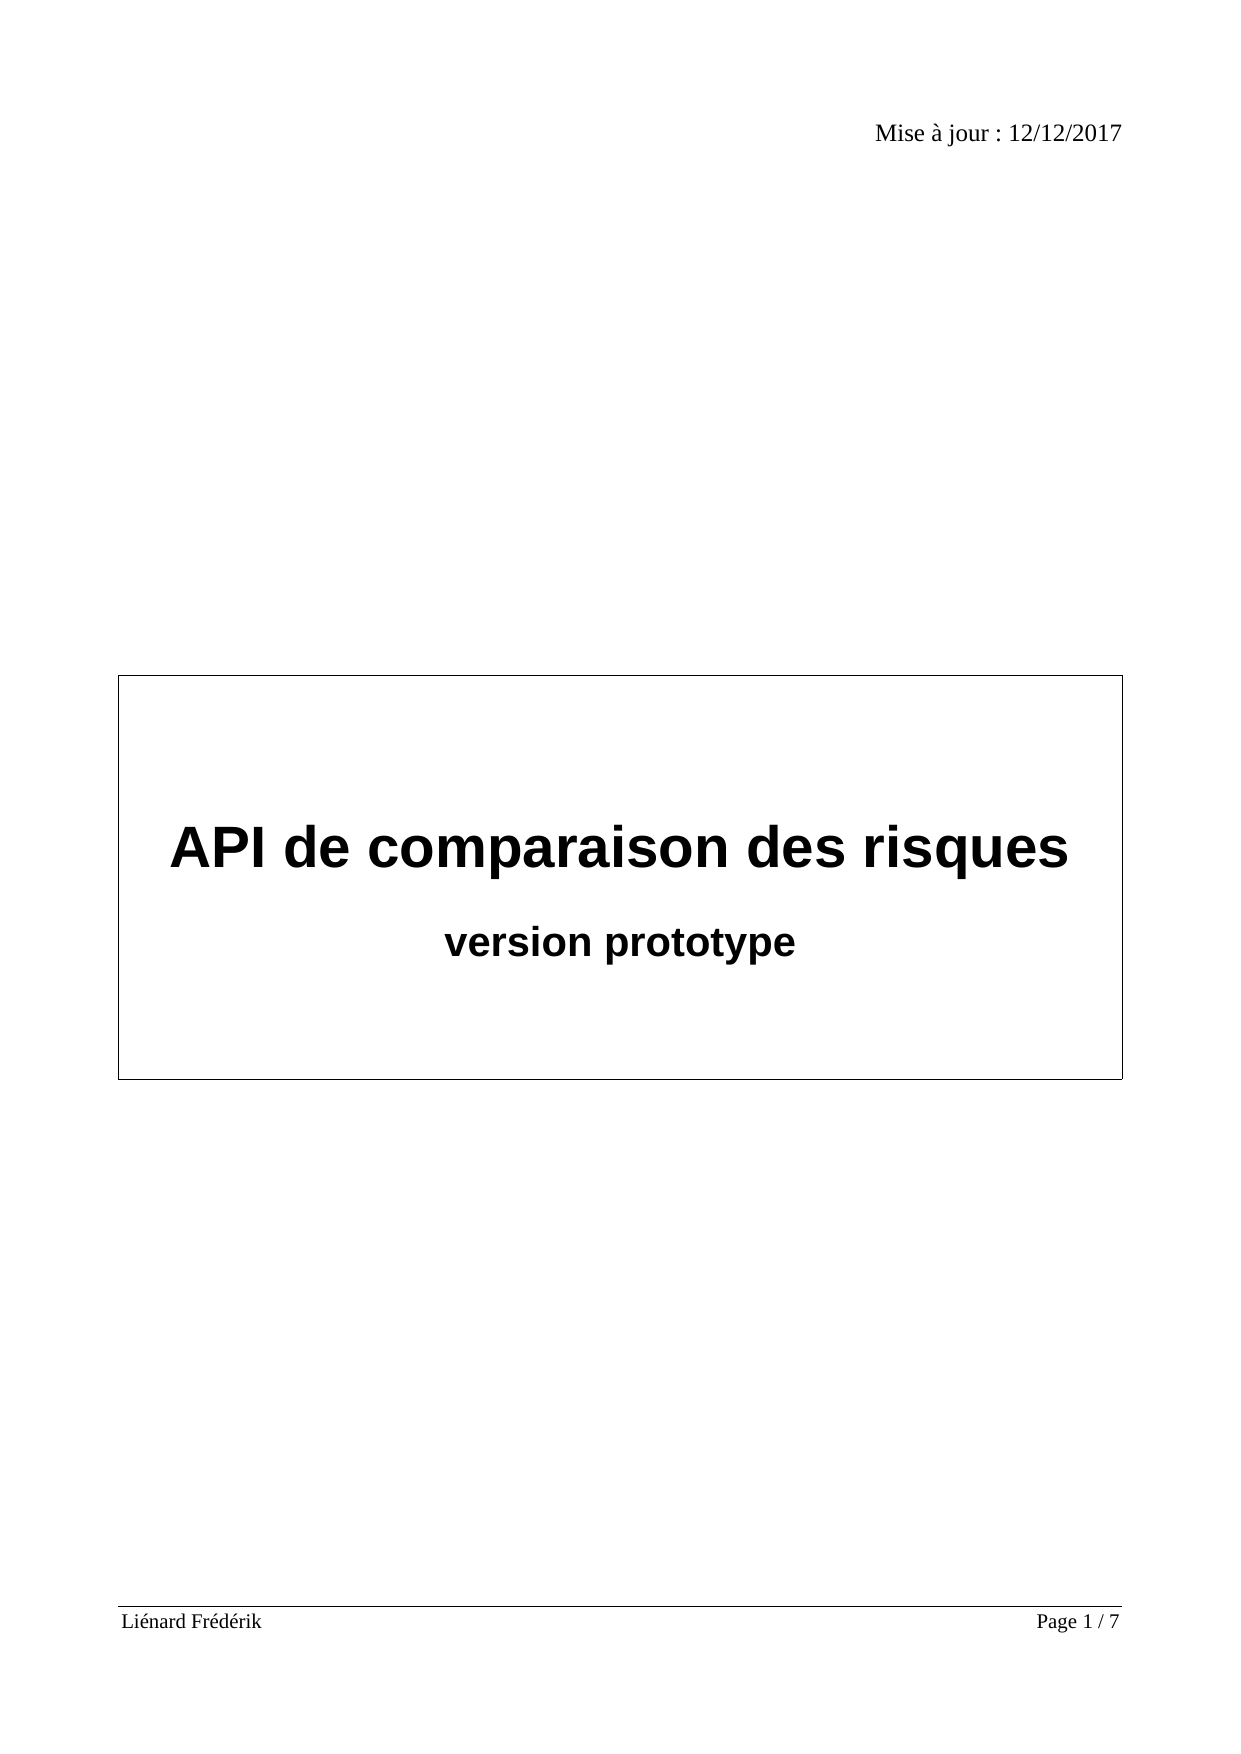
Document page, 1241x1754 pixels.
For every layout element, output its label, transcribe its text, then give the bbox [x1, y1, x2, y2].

text version prototype [127, 918, 1113, 966]
title API de comparaison des risques [127, 813, 1113, 880]
